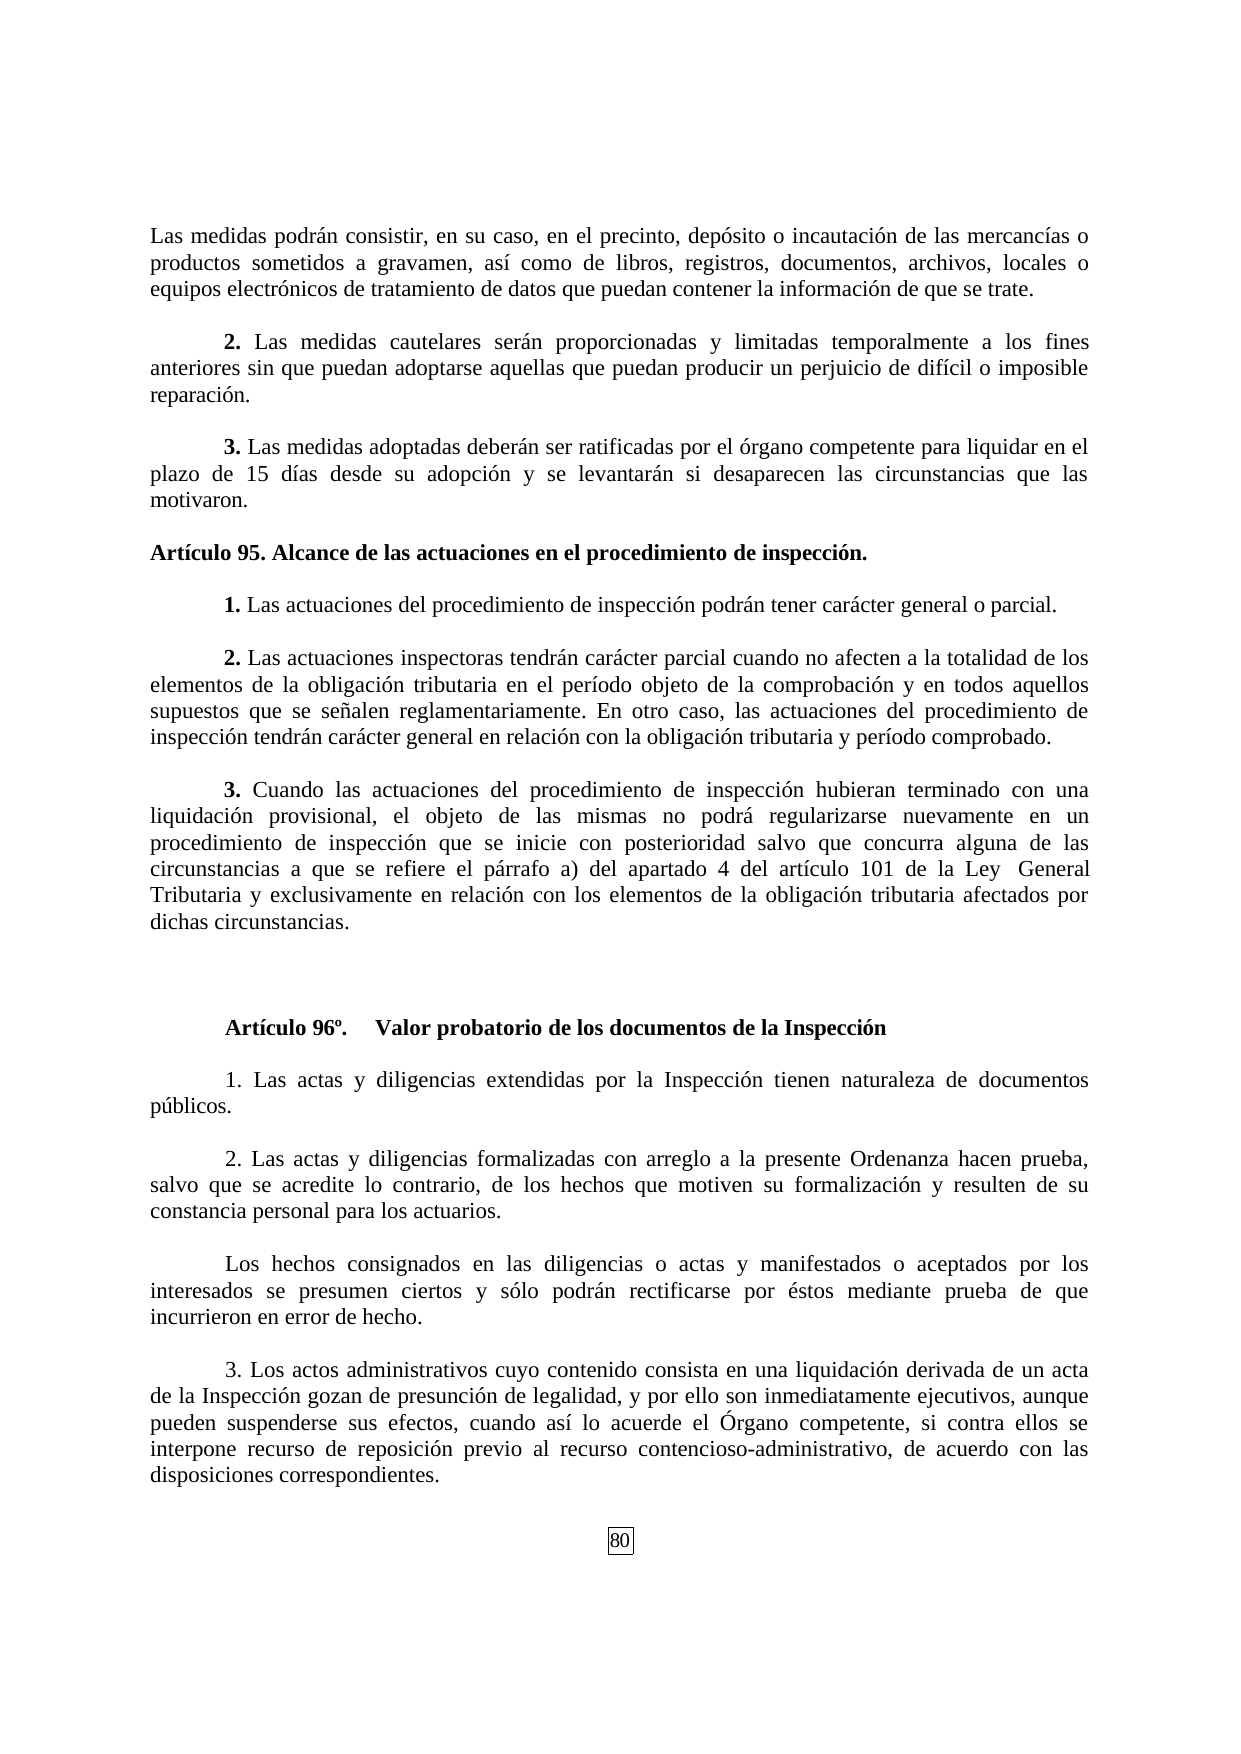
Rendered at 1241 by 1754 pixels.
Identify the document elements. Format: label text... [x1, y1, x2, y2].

subtitle Artículo 95. Alcance de las actuaciones en el procedimiento de inspección. [150, 539, 1103, 566]
list Las actuaciones inspectoras tendrán carácter parcial cuando no afecten a la totalidad de los elementos de la obligación tributaria en el período objeto de la comprobación y en todos aquellos supuestos que se señalen reglamentariamente. En otro caso, las actuaciones del procedimiento de inspección tendrán carácter general en relación con la obligación tributaria y período comprobado. [150, 644, 1091, 750]
subtitle Artículo 96º. Valor probatorio de los documentos de la Inspección [225, 1013, 1103, 1040]
list Las actas y diligencias extendidas por la Inspección tienen naturaleza de documentos públicos. [150, 1066, 1090, 1118]
text Los hechos consignados en las diligencias o actas y manifestados o aceptados por los interesados se presumen ciertos y sólo podrán rectificarse por éstos mediante prueba de que incurrieron en error de hecho. [150, 1250, 1091, 1329]
list Los actos administrativos cuyo contenido consista en una liquidación derivada de un acta de la Inspección gozan de presunción de legalidad, y por ello son inmediatamente ejecutivos, aunque pueden suspenderse sus efectos, cuando así lo acuerde el Órgano competente, si contra ellos se interpone recurso de reposición previo al recurso contencioso-administrativo, de acuerdo con las disposiciones correspondientes. [150, 1356, 1091, 1488]
list Las medidas adoptadas deberán ser ratificadas por el órgano competente para liquidar en el plazo de 15 días desde su adopción y se levantarán si desaparecen las circunstancias que las motivaron. [150, 433, 1091, 512]
text Las medidas podrán consistir, en su caso, en el precinto, depósito o incautación de las mercancías o productos sometidos a gravamen, así como de libros, registros, documentos, archivos, locales o equipos electrónicos de tratamiento de datos que puedan contener la información de que se trate. [150, 222, 1090, 301]
list Las actas y diligencias formalizadas con arreglo a la presente Ordenanza hacen prueba, salvo que se acredite lo contrario, de los hechos que motiven su formalización y resulten de su constancia personal para los actuarios. [150, 1145, 1090, 1224]
list Cuando las actuaciones del procedimiento de inspección hubieran terminado con una liquidación provisional, el objeto de las mismas no podrá regularizarse nuevamente en un procedimiento de inspección que se inicie con posterioridad salvo que concurra alguna de las circunstancias a que se refiere el párrafo a) del apartado 4 del artículo 101 de la Ley General Tributaria y exclusivamente en relación con los elementos de la obligación tributaria afectados por dichas circunstancias. [150, 776, 1090, 934]
list Las actuaciones del procedimiento de inspección podrán tener carácter general o parcial. [223, 592, 1103, 618]
list Las medidas cautelares serán proporcionadas y limitadas temporalmente a los fines anteriores sin que puedan adoptarse aquellas que puedan producir un perjuicio de difícil o imposible reparación. [150, 328, 1091, 407]
